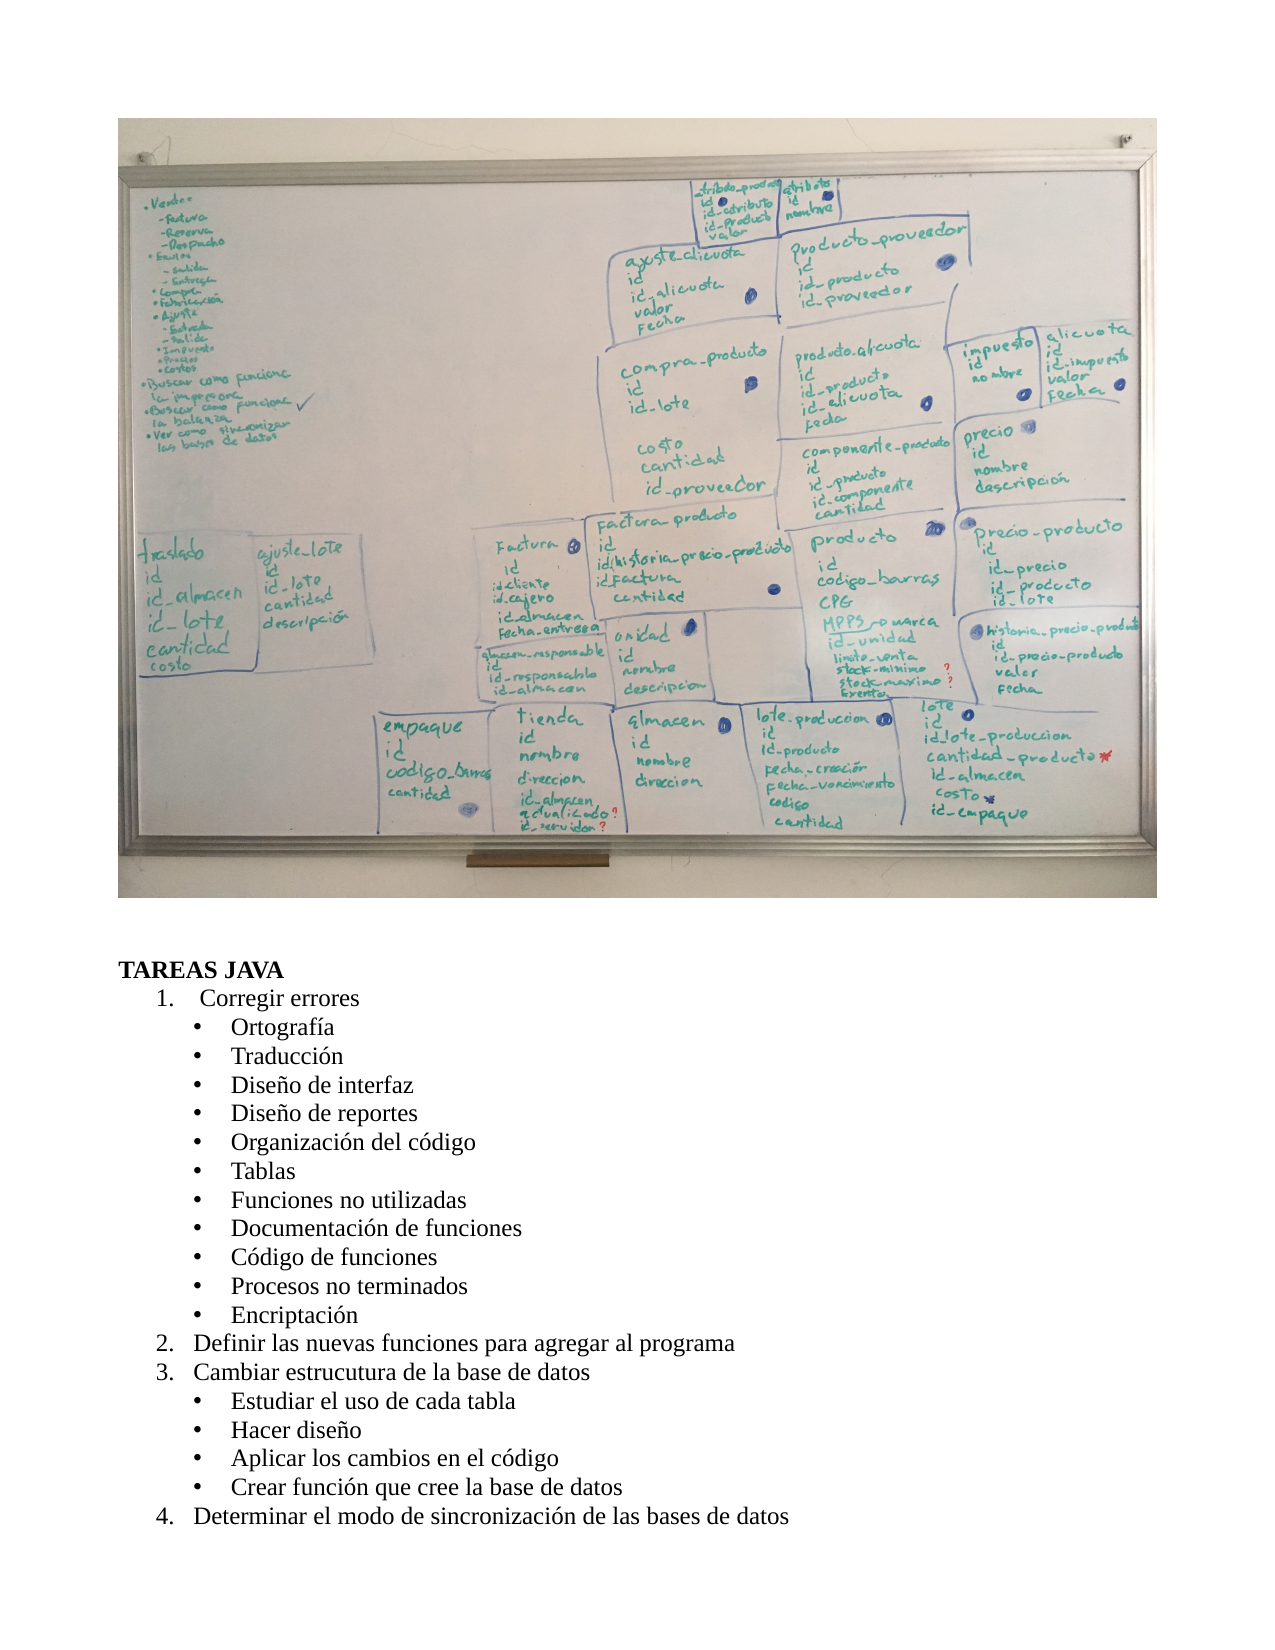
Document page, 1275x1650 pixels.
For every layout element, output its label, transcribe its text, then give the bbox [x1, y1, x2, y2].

list Hacer diseño [193, 1415, 1157, 1443]
picture [118, 118, 1157, 898]
list Aplicar los cambios en el código [193, 1443, 1157, 1472]
list Encriptación [193, 1300, 1157, 1328]
text TAREAS JAVA [118, 955, 1157, 983]
list Crear función que cree la base de datos [193, 1472, 1157, 1501]
list Definir las nuevas funciones para agregar al programa [156, 1328, 1157, 1357]
list Traducción [193, 1041, 1157, 1070]
list Determinar el modo de sincronización de las bases de datos [156, 1501, 1157, 1530]
list Diseño de reportes [193, 1098, 1157, 1127]
list Funciones no utilizadas [193, 1185, 1157, 1213]
list Procesos no terminados [193, 1271, 1157, 1300]
list Estudiar el uso de cada tabla [193, 1386, 1157, 1415]
list Organización del código [193, 1127, 1157, 1156]
list Tablas [193, 1156, 1157, 1185]
list Cambiar estrucutura de la base de datos [156, 1357, 1157, 1386]
list Diseño de interfaz [193, 1070, 1157, 1098]
list Ortografía [193, 1012, 1157, 1041]
list Corregir errores [156, 983, 1157, 1012]
list Documentación de funciones [193, 1213, 1157, 1242]
list Código de funciones [193, 1242, 1157, 1271]
